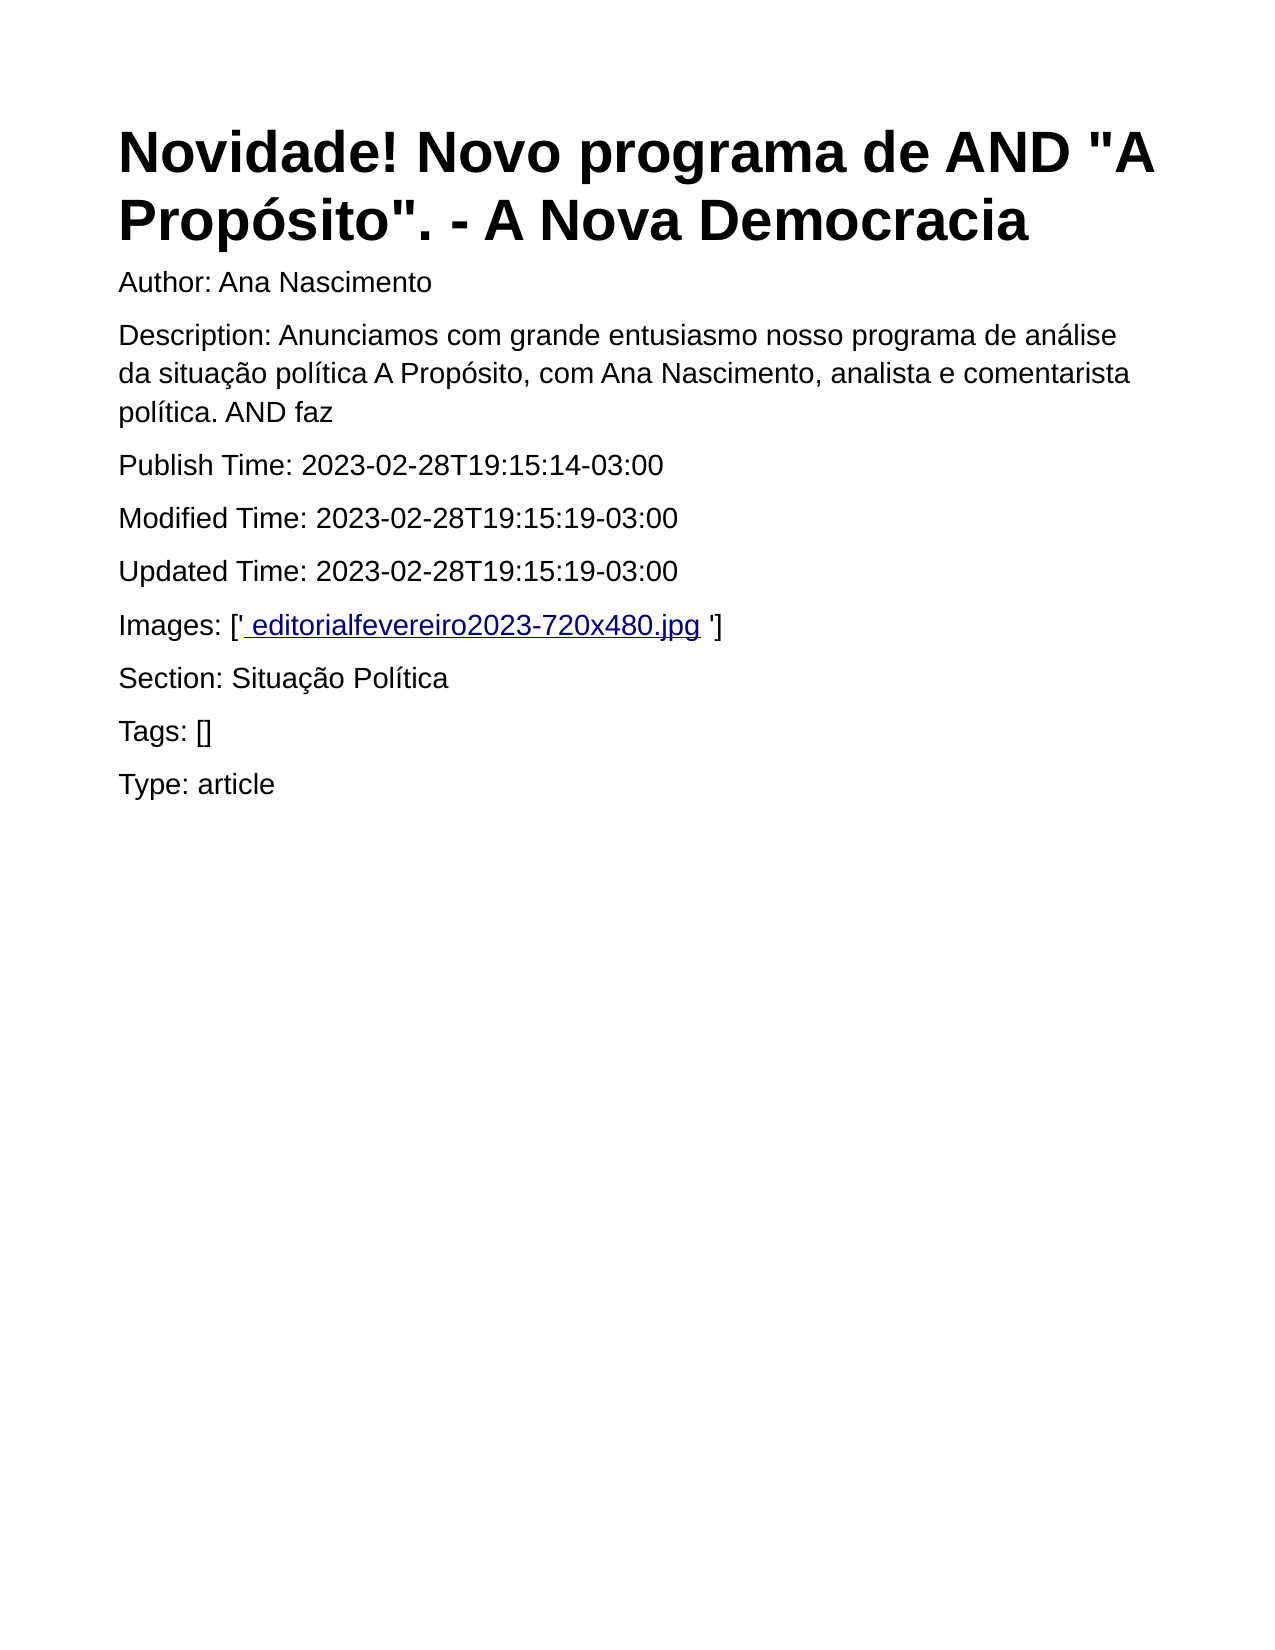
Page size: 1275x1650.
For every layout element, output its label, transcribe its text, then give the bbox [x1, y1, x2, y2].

text Description: Anunciamos com grande entusiasmo nosso programa de análise da situação política A Propósito, com Ana Nascimento, analista e comentarista política. AND faz [118, 318, 1157, 428]
text Publish Time: 2023-02-28T19:15:14-03:00 [118, 448, 1157, 482]
subtitle Novidade! Novo programa de AND "A Propósito". - A Nova Democracia [118, 118, 1157, 252]
text Modified Time: 2023-02-28T19:15:19-03:00 [118, 501, 1157, 535]
text Updated Time: 2023-02-28T19:15:19-03:00 [118, 554, 1157, 588]
text Section: Situação Política [118, 661, 1157, 694]
text Images: [' editorialfevereiro2023-720x480.jpg '] [118, 607, 1157, 641]
text Author: Ana Nascimento [118, 265, 1157, 298]
text Tags: [] [118, 714, 1157, 747]
text Type: article [118, 767, 1157, 800]
